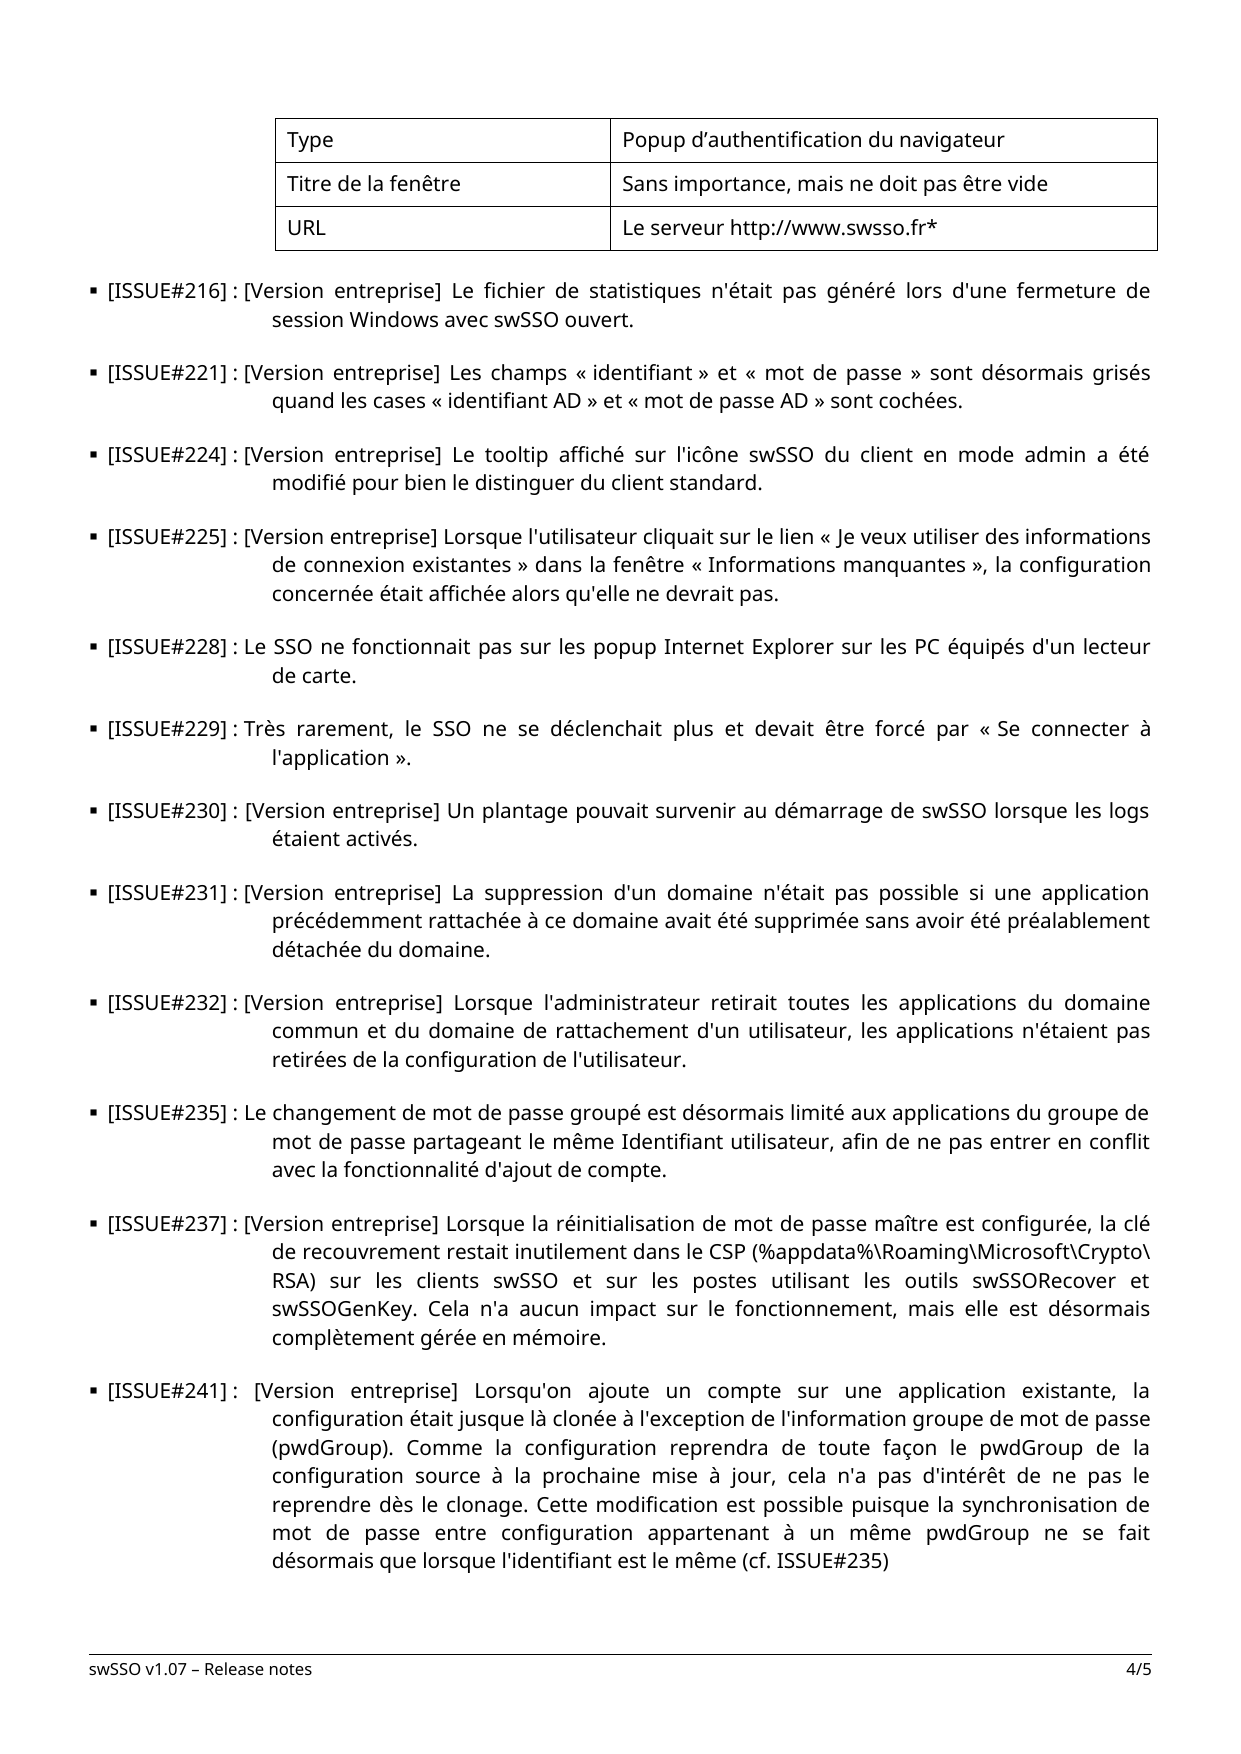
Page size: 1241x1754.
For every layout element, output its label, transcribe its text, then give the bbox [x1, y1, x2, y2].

table_cell Le serveur http://www.swsso.fr* [611, 207, 1157, 250]
list [ISSUE#235] : Le changement de mot de passe groupé est désormais limité aux applications du groupe de mot de passe partageant le même Identifiant utilisateur, afin de ne pas entrer en conflit avec la fonctionnalité d'ajout de compte. [89, 1098, 1152, 1184]
list [ISSUE#229] : Très rarement, le SSO ne se déclenchait plus et devait être forcé par « Se connecter à l'application ». [89, 714, 1152, 771]
table_cell URL [276, 207, 610, 250]
list [ISSUE#221] : [Version entreprise] Les champs « identifiant » et « mot de passe » sont désormais grisés quand les cases « identifiant AD » et « mot de passe AD » sont cochées. [89, 358, 1152, 415]
list [ISSUE#232] : [Version entreprise] Lorsque l'administrateur retirait toutes les applications du domaine commun et du domaine de rattachement d'un utilisateur, les applications n'étaient pas retirées de la configuration de l'utilisateur. [89, 988, 1152, 1073]
list [ISSUE#225] : [Version entreprise] Lorsque l'utilisateur cliquait sur le lien « Je veux utiliser des informations de connexion existantes » dans la fenêtre « Informations manquantes », la configuration concernée était affichée alors qu'elle ne devrait pas. [89, 522, 1152, 607]
list [ISSUE#228] : Le SSO ne fonctionnait pas sur les popup Internet Explorer sur les PC équipés d'un lecteur de carte. [89, 632, 1152, 689]
table_cell Titre de la fenêtre [276, 163, 610, 206]
table_cell Sans importance, mais ne doit pas être vide [611, 163, 1157, 206]
list [ISSUE#231] : [Version entreprise] La suppression d'un domaine n'était pas possible si une application précédemment rattachée à ce domaine avait été supprimée sans avoir été préalablement détachée du domaine. [89, 878, 1152, 963]
list [ISSUE#230] : [Version entreprise] Un plantage pouvait survenir au démarrage de swSSO lorsque les logs étaient activés. [89, 796, 1152, 853]
table_cell Popup d’authentification du navigateur [611, 119, 1157, 162]
list [ISSUE#237] : [Version entreprise] Lorsque la réinitialisation de mot de passe maître est configurée, la clé de recouvrement restait inutilement dans le CSP (%appdata%\Roaming\Microsoft\Crypto\RSA) sur les clients swSSO et sur les postes utilisant les outils swSSORecover et swSSOGenKey. Cela n'a aucun impact sur le fonctionnement, mais elle est désormais complètement gérée en mémoire. [89, 1209, 1152, 1351]
table_cell Type [276, 119, 610, 162]
list [ISSUE#224] : [Version entreprise] Le tooltip affiché sur l'icône swSSO du client en mode admin a été modifié pour bien le distinguer du client standard. [89, 440, 1152, 497]
list [ISSUE#241] : [Version entreprise] Lorsqu'on ajoute un compte sur une application existante, la configuration était jusque là clonée à l'exception de l'information groupe de mot de passe (pwdGroup). Comme la configuration reprendra de toute façon le pwdGroup de la configuration source à la prochaine mise à jour, cela n'a pas d'intérêt de ne pas le reprendre dès le clonage. Cette modification est possible puisque la synchronisation de mot de passe entre configuration appartenant à un même pwdGroup ne se fait désormais que lorsque l'identifiant est le même (cf. ISSUE#235) [89, 1376, 1152, 1575]
list [ISSUE#216] : [Version entreprise] Le fichier de statistiques n'était pas généré lors d'une fermeture de session Windows avec swSSO ouvert. [89, 276, 1152, 333]
